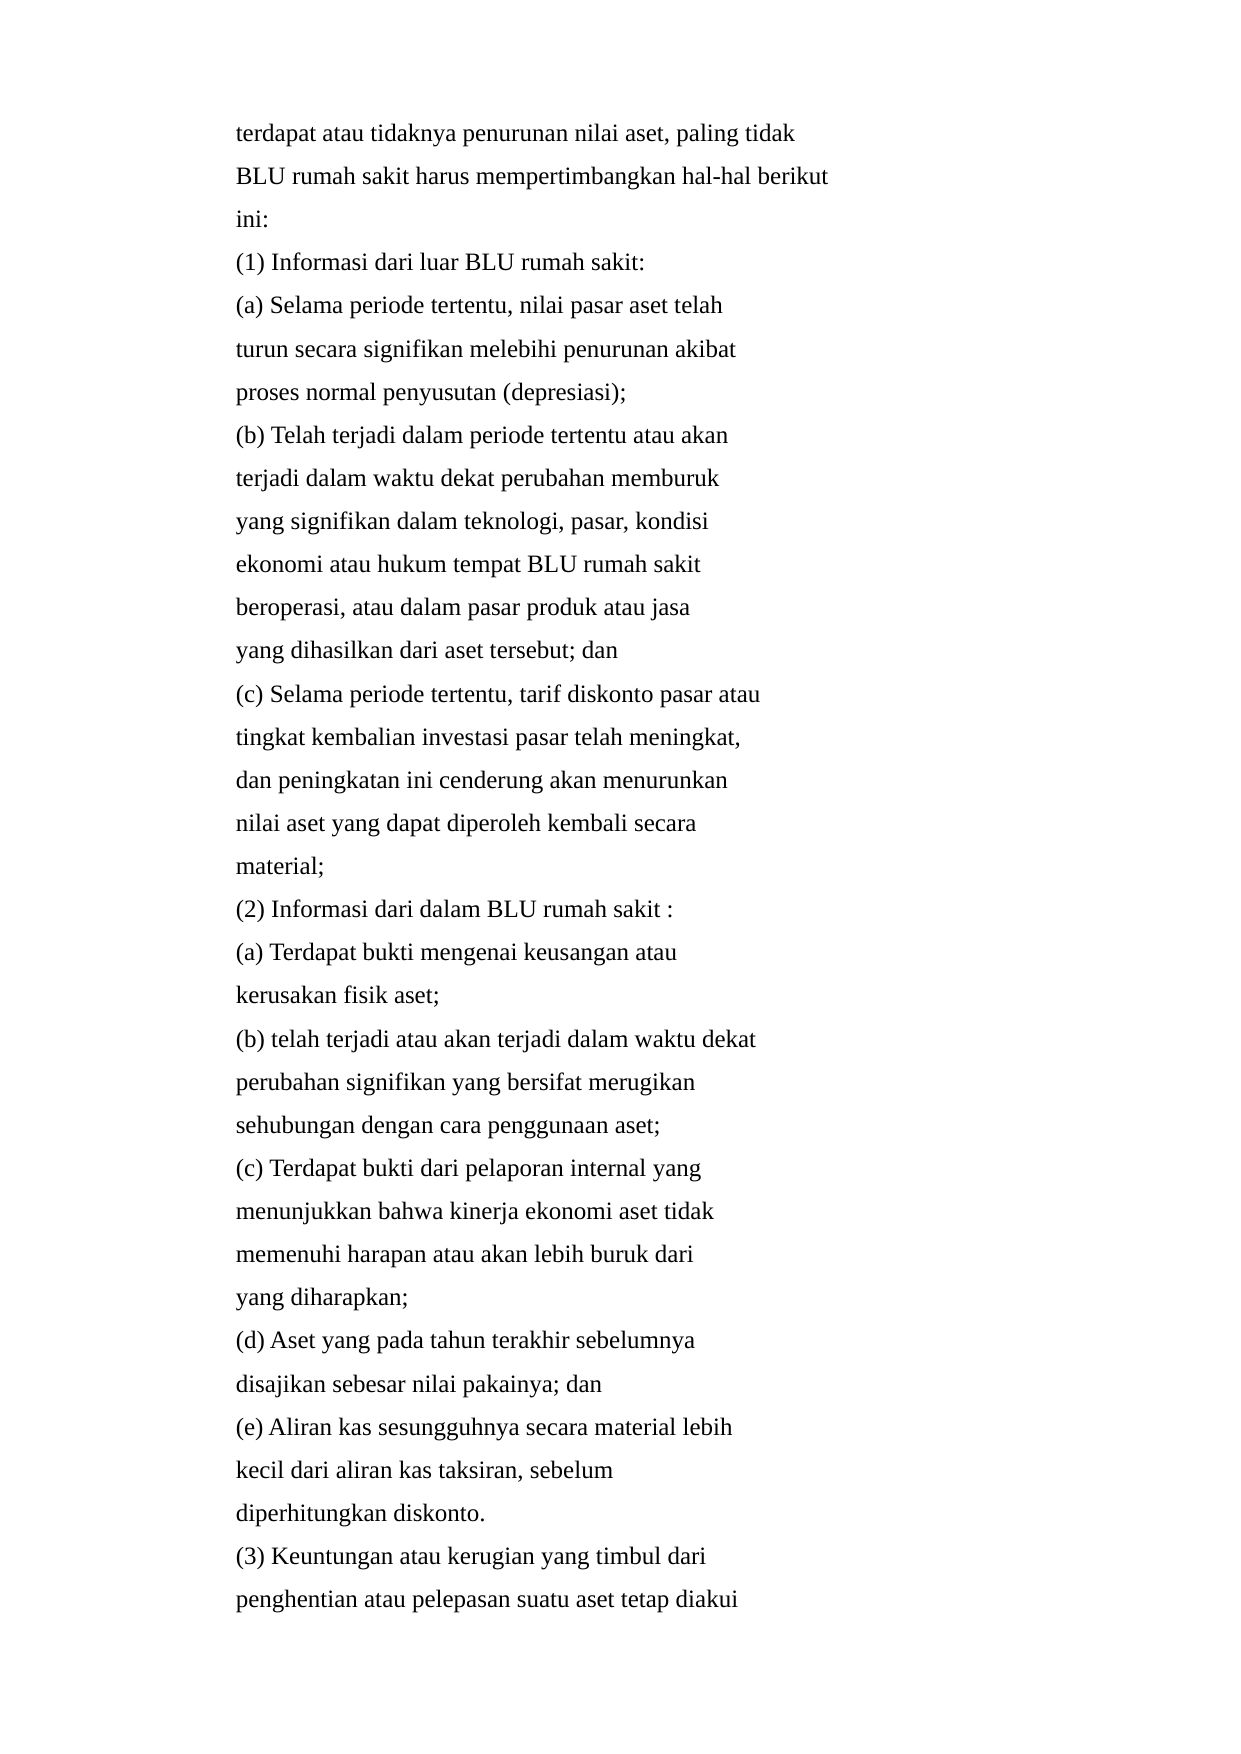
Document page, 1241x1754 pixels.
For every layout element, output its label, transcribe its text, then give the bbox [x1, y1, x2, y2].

text tingkat kembalian investasi pasar telah meningkat, [236, 722, 1122, 751]
text terdapat atau tidaknya penurunan nilai aset, paling tidak [236, 118, 1122, 147]
text (2) Informasi dari dalam BLU rumah sakit : [236, 894, 1122, 923]
text kerusakan fisik aset; [236, 981, 1122, 1009]
text sehubungan dengan cara penggunaan aset; [236, 1110, 1122, 1139]
text dan peningkatan ini cenderung akan menurunkan [236, 765, 1122, 794]
text (3) Keuntungan atau kerugian yang timbul dari [236, 1541, 1122, 1570]
text (b) Telah terjadi dalam periode tertentu atau akan [236, 420, 1122, 449]
text yang dihasilkan dari aset tersebut; dan [236, 636, 1122, 664]
text material; [236, 851, 1122, 880]
text beroperasi, atau dalam pasar produk atau jasa [236, 592, 1122, 621]
text (e) Aliran kas sesungguhnya secara material lebih [236, 1412, 1122, 1441]
text (c) Selama periode tertentu, tarif diskonto pasar atau [236, 679, 1122, 707]
text (1) Informasi dari luar BLU rumah sakit: [236, 247, 1122, 276]
text (d) Aset yang pada tahun terakhir sebelumnya [236, 1326, 1122, 1354]
text perubahan signifikan yang bersifat merugikan [236, 1067, 1122, 1096]
text turun secara signifikan melebihi penurunan akibat [236, 334, 1122, 362]
text ini: [236, 204, 1122, 233]
text (a) Terdapat bukti mengenai keusangan atau [236, 937, 1122, 966]
text penghentian atau pelepasan suatu aset tetap diakui [236, 1584, 1122, 1613]
text yang signifikan dalam teknologi, pasar, kondisi [236, 506, 1122, 535]
text (a) Selama periode tertentu, nilai pasar aset telah [236, 291, 1122, 319]
text menunjukkan bahwa kinerja ekonomi aset tidak [236, 1196, 1122, 1225]
text memenuhi harapan atau akan lebih buruk dari [236, 1239, 1122, 1268]
text diperhitungkan diskonto. [236, 1498, 1122, 1527]
text proses normal penyusutan (depresiasi); [236, 377, 1122, 406]
text disajikan sebesar nilai pakainya; dan [236, 1369, 1122, 1397]
text ekonomi atau hukum tempat BLU rumah sakit [236, 549, 1122, 578]
text terjadi dalam waktu dekat perubahan memburuk [236, 463, 1122, 492]
text kecil dari aliran kas taksiran, sebelum [236, 1455, 1122, 1484]
text nilai aset yang dapat diperoleh kembali secara [236, 808, 1122, 837]
text (b) telah terjadi atau akan terjadi dalam waktu dekat [236, 1024, 1122, 1052]
text (c) Terdapat bukti dari pelaporan internal yang [236, 1153, 1122, 1182]
text yang diharapkan; [236, 1282, 1122, 1311]
text BLU rumah sakit harus mempertimbangkan hal-hal berikut [236, 161, 1122, 190]
